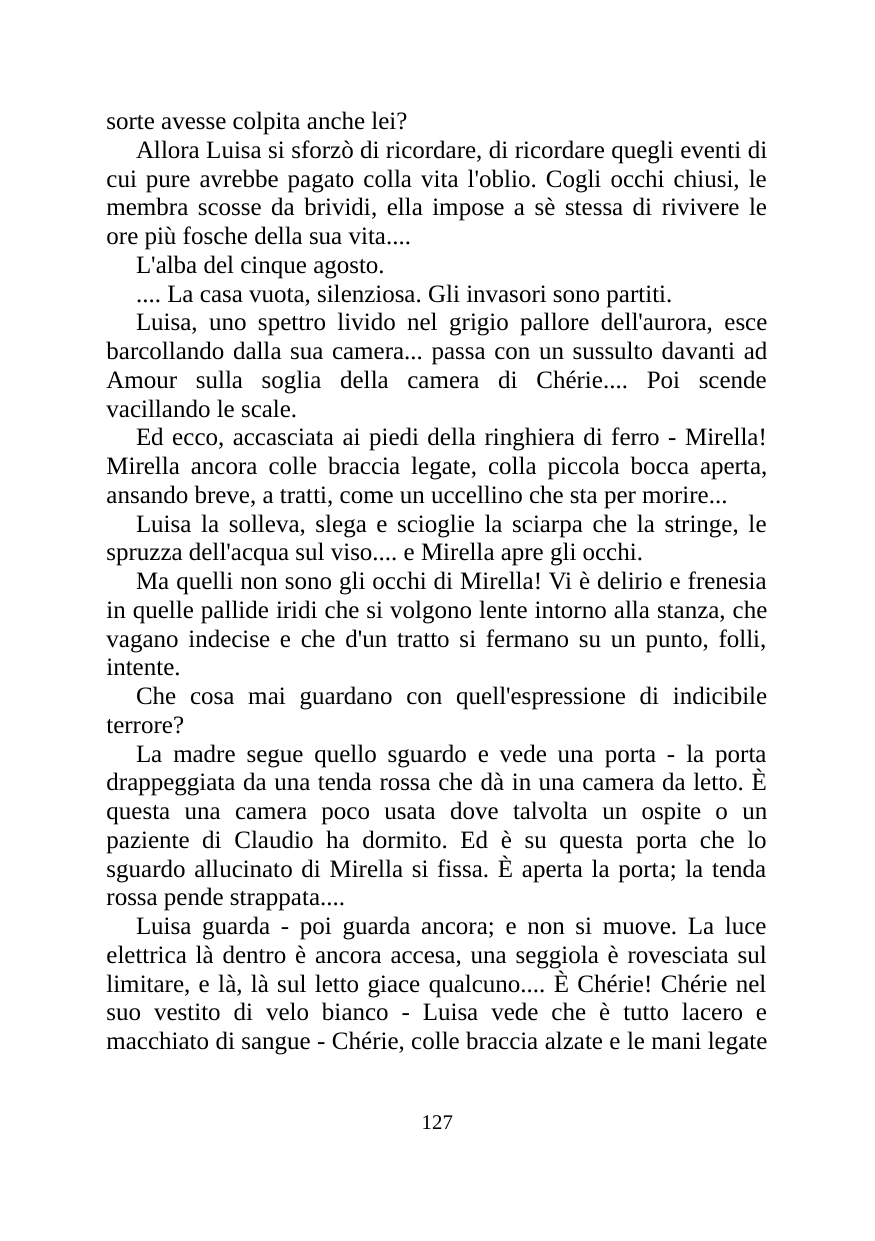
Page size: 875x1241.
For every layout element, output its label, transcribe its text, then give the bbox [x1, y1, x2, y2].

text Luisa guarda - poi guarda ancora; e non si muove. La luce elettrica là dentro è ancora accesa, una seggiola è rovesciata sul limitare, e là, là sul letto giace qualcuno.... È Chérie! Chérie nel suo vestito di velo bianco - Luisa vede che è tutto lacero e macchiato di sangue - Chérie, colle braccia alzate e le mani legate [106, 911, 768, 1055]
text Ed ecco, accasciata ai piedi della ringhiera di ferro - Mirella! Mirella ancora colle braccia legate, colla piccola bocca aperta, ansando breve, a tratti, come un uccellino che sta per morire... [106, 422, 768, 509]
text sorte avesse colpita anche lei? [106, 106, 768, 135]
text Ma quelli non sono gli occhi di Mirella! Vi è delirio e frenesia in quelle pallide iridi che si volgono lente intorno alla stanza, che vagano indecise e che d'un tratto si fermano su un punto, folli, intente. [106, 566, 768, 681]
text Allora Luisa si sforzò di ricordare, di ricordare quegli eventi di cui pure avrebbe pagato colla vita l'oblio. Cogli occhi chiusi, le membra scosse da brividi, ella impose a sè stessa di rivivere le ore più fosche della sua vita.... [106, 135, 768, 250]
text Che cosa mai guardano con quell'espressione di indicibile terrore? [106, 681, 768, 739]
text La madre segue quello sguardo e vede una porta - la porta drappeggiata da una tenda rossa che dà in una camera da letto. È questa una camera poco usata dove talvolta un ospite o un paziente di Claudio ha dormito. Ed è su questa porta che lo sguardo allucinato di Mirella si fissa. È aperta la porta; la tenda rossa pende strappata.... [106, 739, 768, 911]
text Luisa la solleva, slega e scioglie la sciarpa che la stringe, le spruzza dell'acqua sul viso.... e Mirella apre gli occhi. [106, 509, 768, 566]
text .... La casa vuota, silenziosa. Gli invasori sono partiti. [106, 279, 768, 307]
text L'alba del cinque agosto. [106, 250, 768, 279]
text Luisa, uno spettro livido nel grigio pallore dell'aurora, esce barcollando dalla sua camera... passa con un sussulto davanti ad Amour sulla soglia della camera di Chérie.... Poi scende vacillando le scale. [106, 307, 768, 422]
